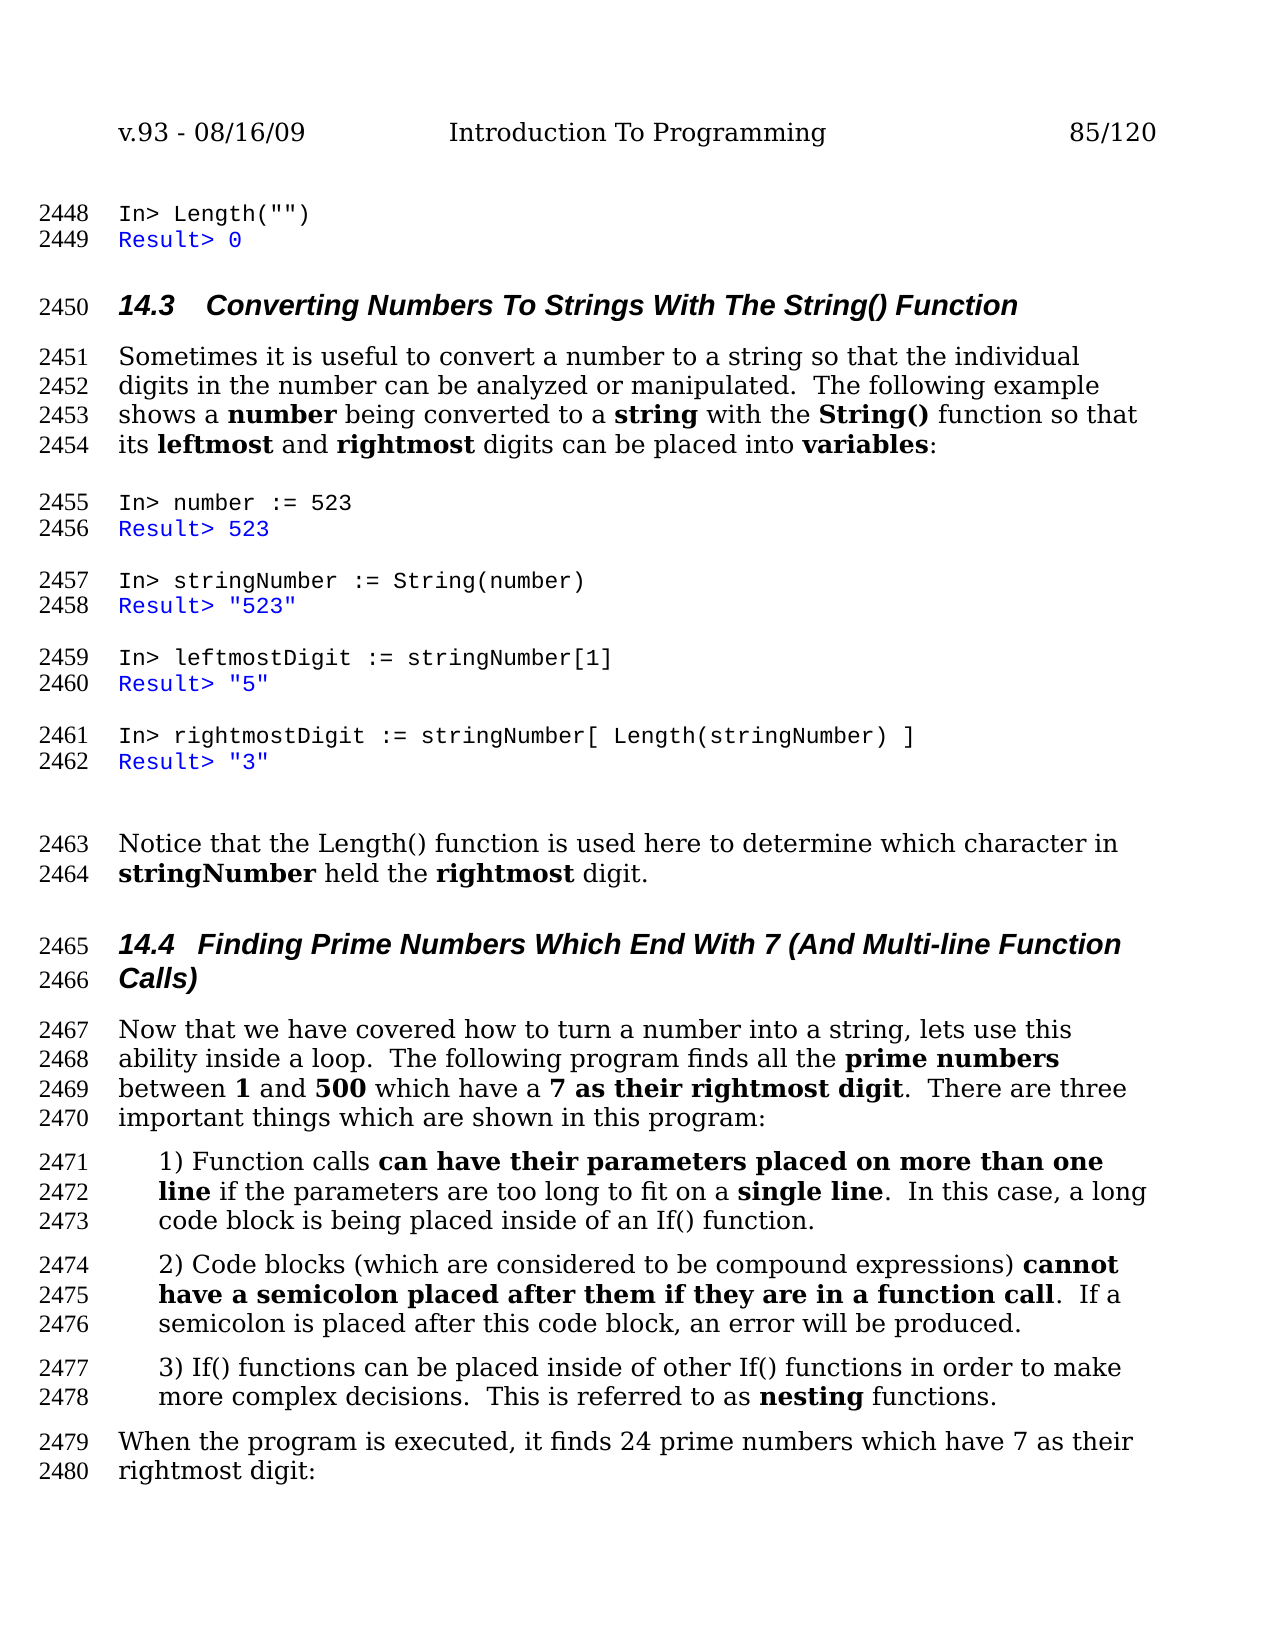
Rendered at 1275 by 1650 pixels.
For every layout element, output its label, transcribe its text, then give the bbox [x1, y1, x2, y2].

text 1) Function calls can have their parameters placed on more than one line if the parameters are too long to fit on a single line. In this case, a long code block is being placed inside of an If() function. [158, 1147, 1157, 1235]
text Now that we have covered how to turn a number into a string, lets use this ability inside a loop. The following program finds all the prime numbers between 1 and 500 which have a 7 as their rightmost digit. There are three important things which are shown in this program: [118, 1015, 1157, 1132]
text 3) If() functions can be placed inside of other If() functions in order to make more complex decisions. This is referred to as nesting functions. [158, 1353, 1157, 1412]
text Result> 0 [118, 229, 1157, 254]
text Notice that the Length() function is used here to determine which character in stringNumber held the rightmost digit. [118, 829, 1157, 888]
text In> stringNumber := String(number) [118, 569, 1157, 595]
text When the program is executed, it finds 24 prime numbers which have 7 as their rightmost digit: [118, 1427, 1157, 1485]
text 2) Code blocks (which are considered to be compound expressions) cannot have a semicolon placed after them if they are in a function call. If a semicolon is placed after this code block, an error will be produced. [158, 1250, 1157, 1338]
subtitle Finding Prime Numbers Which End With 7 (And Multi-line Function Calls) [118, 927, 1157, 994]
text Sometimes it is useful to convert a number to a string so that the individual digits in the number can be analyzed or manipulated. The following example shows a number being converted to a string with the String() function so that its leftmost and rightmost digits can be placed into variables: [118, 342, 1157, 459]
text In> Length("") [118, 203, 1157, 229]
text In> number := 523 [118, 491, 1157, 517]
text Result> "3" [118, 751, 1157, 776]
text Result> "5" [118, 673, 1157, 699]
text In> rightmostDigit := stringNumber[ Length(stringNumber) ] [118, 724, 1157, 751]
subtitle Converting Numbers To Strings With The String() Function [118, 288, 1157, 321]
text In> leftmostDigit := stringNumber[1] [118, 647, 1157, 673]
text Result> "523" [118, 595, 1157, 621]
text Result> 523 [118, 517, 1157, 543]
